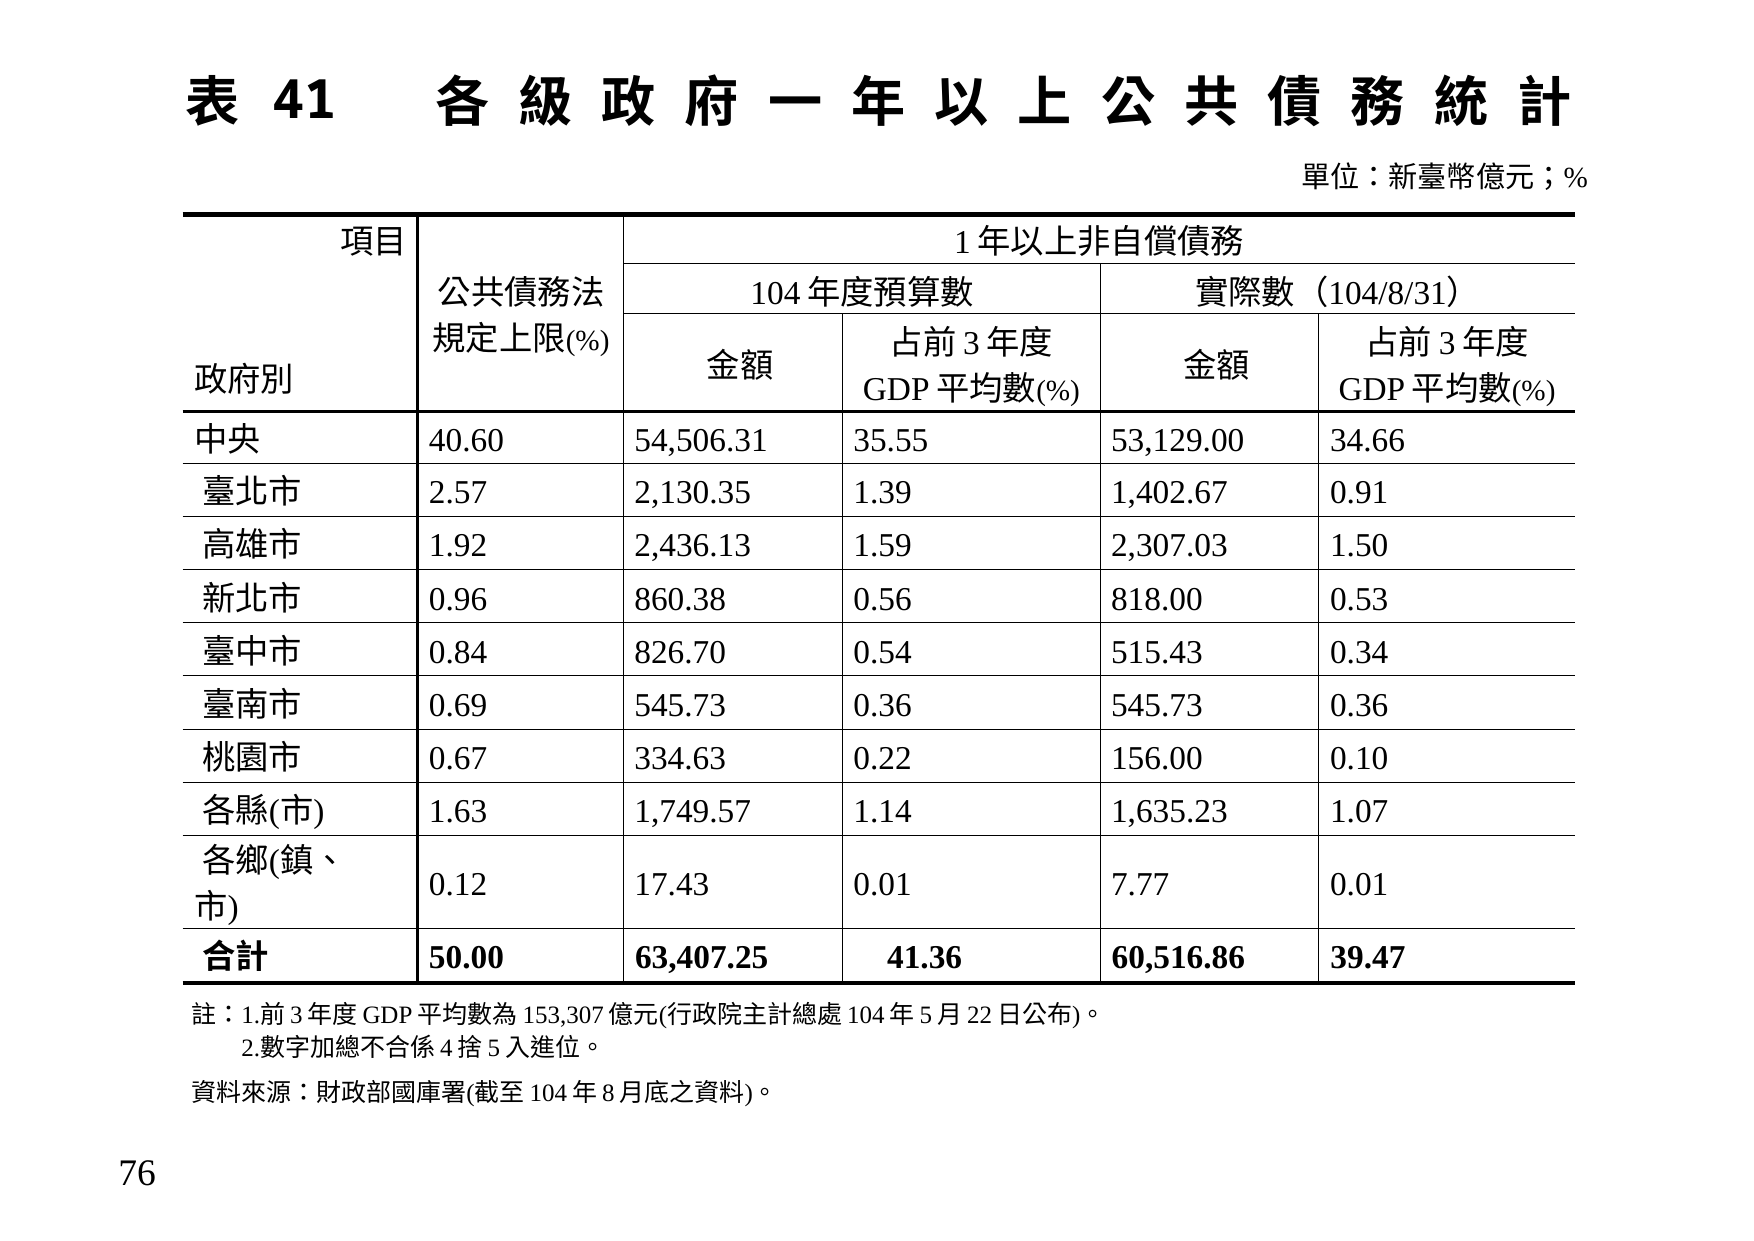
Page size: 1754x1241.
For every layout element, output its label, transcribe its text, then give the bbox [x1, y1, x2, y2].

table_cell 1,749.57 [624, 783, 842, 835]
table_cell 臺南市 [183, 676, 416, 728]
text 註：1.前3年度GDP平均數為153,307億元(行政院主計總處104年5月22日公布)。 [191, 996, 1587, 1030]
table_cell 860.38 [624, 570, 842, 622]
table_cell 桃園市 [183, 730, 416, 782]
table_cell 1.59 [843, 517, 1100, 569]
table_cell 0.56 [843, 570, 1100, 622]
table_header 1年以上非自償債務 [624, 217, 1574, 263]
table_cell 17.43 [624, 836, 842, 927]
table_cell 818.00 [1101, 570, 1318, 622]
table_cell 41.36 [843, 929, 1100, 981]
table_cell 占前3年度 GDP平均數(%) [1319, 314, 1574, 410]
table_cell 826.70 [624, 623, 842, 675]
text 2.數字加總不合係4捨5入進位。 [128, 1030, 1676, 1063]
table_cell 合計 [183, 929, 416, 981]
table_cell 各鄉(鎮、市) [183, 836, 416, 927]
table_cell 1.07 [1319, 783, 1574, 835]
table_cell 104年度預算數 [624, 264, 1100, 313]
table_cell 0.36 [843, 676, 1100, 728]
table_cell 545.73 [1101, 676, 1318, 728]
table_cell 0.10 [1319, 730, 1574, 782]
table_cell 34.66 [1319, 413, 1574, 463]
table_cell 0.22 [843, 730, 1100, 782]
table_header 項目 政府別 [183, 217, 416, 410]
text 單位：新臺幣億元；% [143, 161, 1587, 194]
table_cell 0.12 [419, 836, 623, 927]
table_cell 金額 [1101, 314, 1318, 410]
table_cell 334.63 [624, 730, 842, 782]
table_cell 1.39 [843, 464, 1100, 516]
table_cell 臺北市 [183, 464, 416, 516]
table_cell 2,130.35 [624, 464, 842, 516]
table_cell 0.69 [419, 676, 623, 728]
table_cell 53,129.00 [1101, 413, 1318, 463]
table_cell 0.96 [419, 570, 623, 622]
table_cell 515.43 [1101, 623, 1318, 675]
table_cell 2,307.03 [1101, 517, 1318, 569]
table_cell 0.01 [843, 836, 1100, 927]
table_cell 1.50 [1319, 517, 1574, 569]
table_cell 156.00 [1101, 730, 1318, 782]
table_cell 1.92 [419, 517, 623, 569]
table_cell 各縣(市) [183, 783, 416, 835]
table_cell 0.34 [1319, 623, 1574, 675]
table_cell 中央 [183, 413, 416, 463]
table_cell 金額 [624, 314, 842, 410]
table_cell 54,506.31 [624, 413, 842, 463]
table_cell 實際數（104/8/31） [1101, 264, 1574, 313]
table_cell 1,635.23 [1101, 783, 1318, 835]
table_header 公共債務法 規定上限(%) [419, 217, 623, 410]
table_cell 0.01 [1319, 836, 1574, 927]
table_cell 占前3年度 GDP平均數(%) [843, 314, 1100, 410]
subtitle 表41 各級政府一年以上公共債務統計 [128, 25, 1628, 150]
table_cell 0.53 [1319, 570, 1574, 622]
table_cell 0.91 [1319, 464, 1574, 516]
table_cell 1.63 [419, 783, 623, 835]
table_cell 臺中市 [183, 623, 416, 675]
table_cell 1,402.67 [1101, 464, 1318, 516]
table_cell 高雄市 [183, 517, 416, 569]
table_cell 1.14 [843, 783, 1100, 835]
table_cell 545.73 [624, 676, 842, 728]
table_cell 0.36 [1319, 676, 1574, 728]
table_cell 0.54 [843, 623, 1100, 675]
table_cell 39.47 [1319, 929, 1574, 981]
table_cell 60,516.86 [1101, 929, 1318, 981]
table_cell 2.57 [419, 464, 623, 516]
table_cell 35.55 [843, 413, 1100, 463]
table_cell 63,407.25 [624, 929, 842, 981]
table_cell 50.00 [419, 929, 623, 981]
table_cell 2,436.13 [624, 517, 842, 569]
table_cell 7.77 [1101, 836, 1318, 927]
text 資料來源：財政部國庫署(截至104年8月底之資料)。 [191, 1074, 1587, 1108]
table_cell 40.60 [419, 413, 623, 463]
table_cell 新北市 [183, 570, 416, 622]
table_cell 0.67 [419, 730, 623, 782]
table_cell 0.84 [419, 623, 623, 675]
